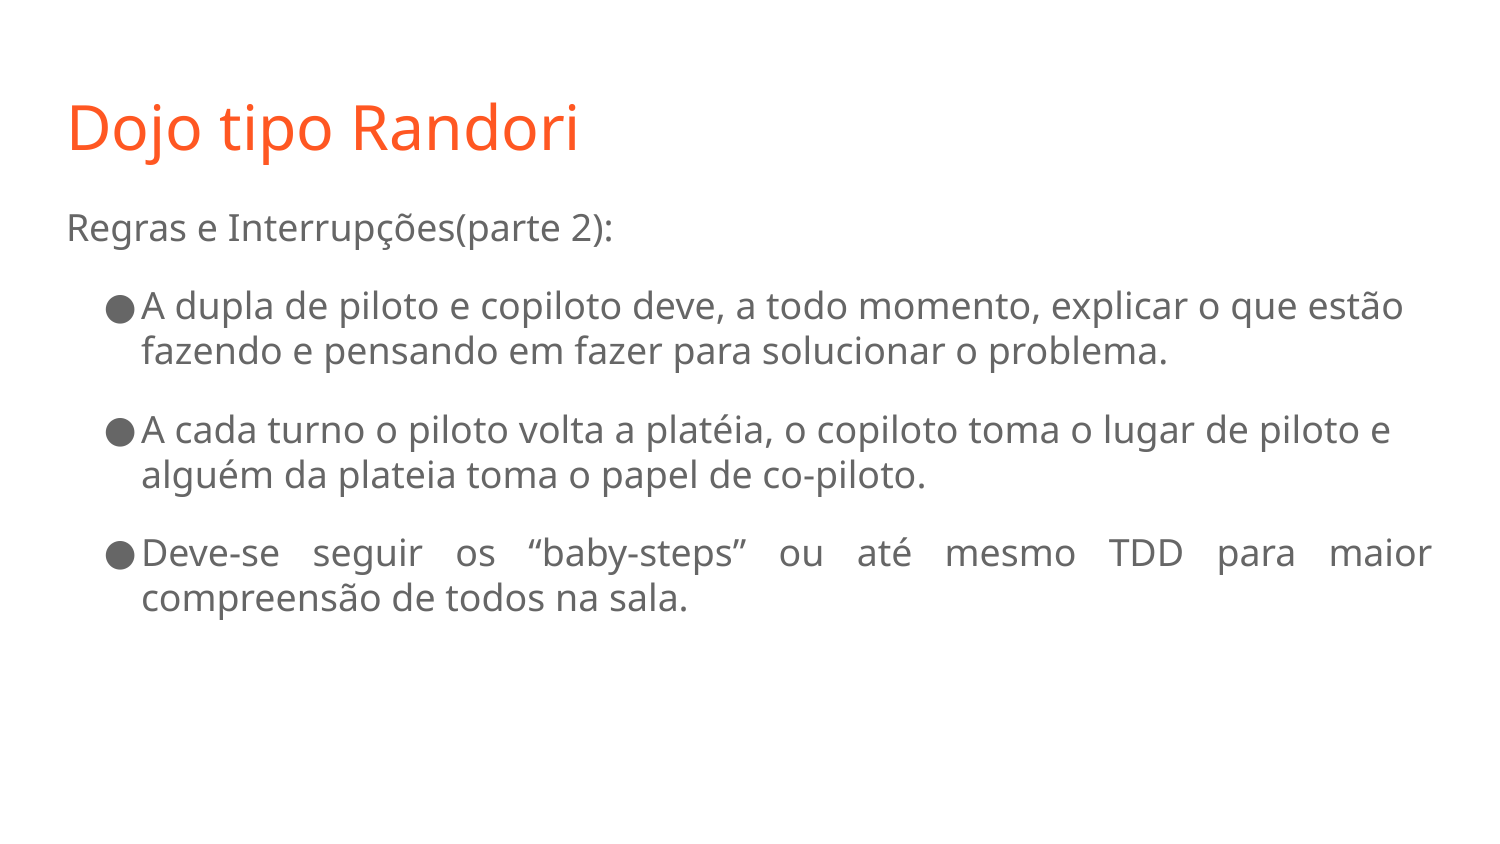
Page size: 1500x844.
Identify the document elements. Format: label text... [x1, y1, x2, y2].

list Regras e Interrupções(parte 2): A dupla de piloto e copiloto deve, a todo momento, explicar o que estão fazendo e pensando em fazer para solucionar o problema. A cada turno o piloto volta a platéia, o copiloto toma o lugar de piloto e alguém da plateia toma o papel de co-piloto. Deve-se seguir os “baby-steps” ou até mesmo TDD para maior compreensão de todos na sala. [51, 189, 1449, 750]
title Dojo tipo Randori [51, 72, 1449, 167]
